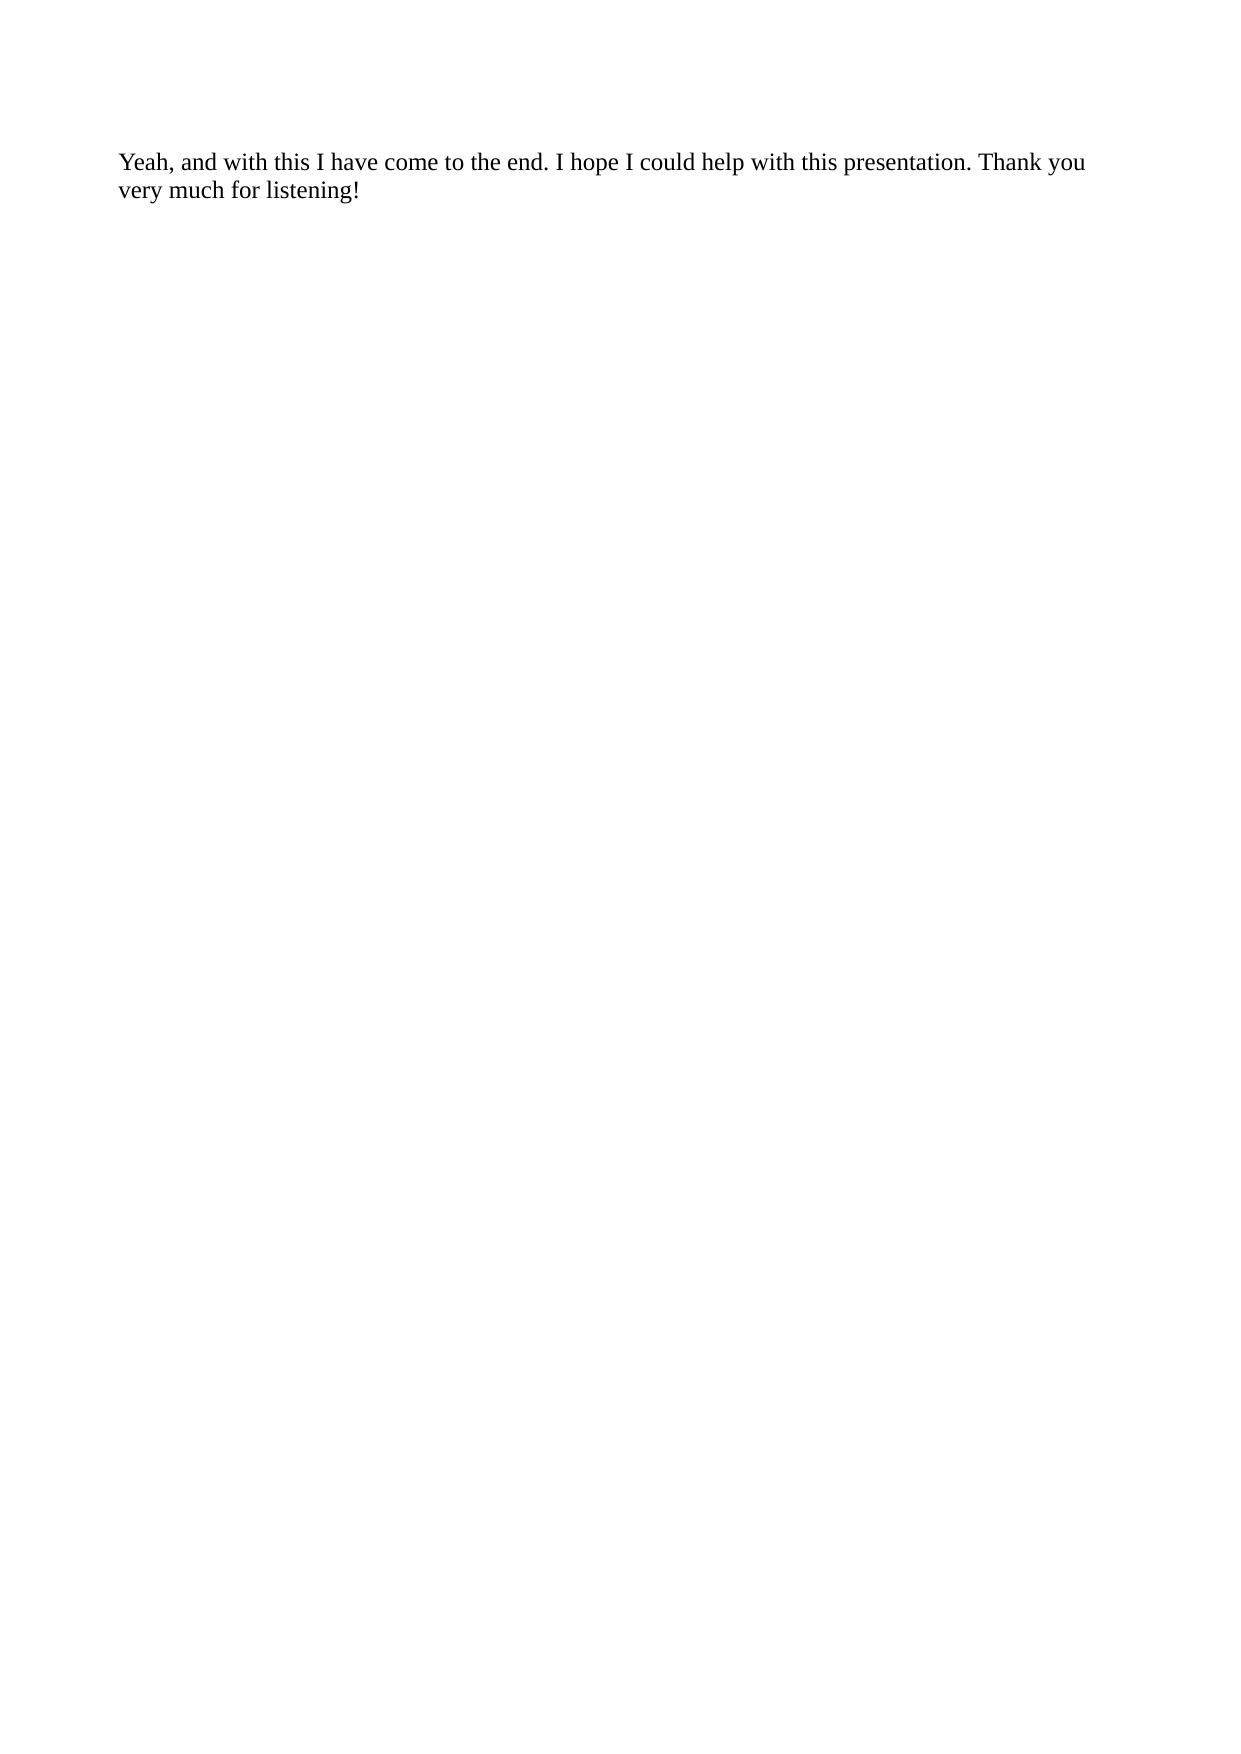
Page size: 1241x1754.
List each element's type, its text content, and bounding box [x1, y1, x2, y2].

text Yeah, and with this I have come to the end. I hope I could help with this presentation. Thank you very much for listening! [118, 147, 1122, 204]
